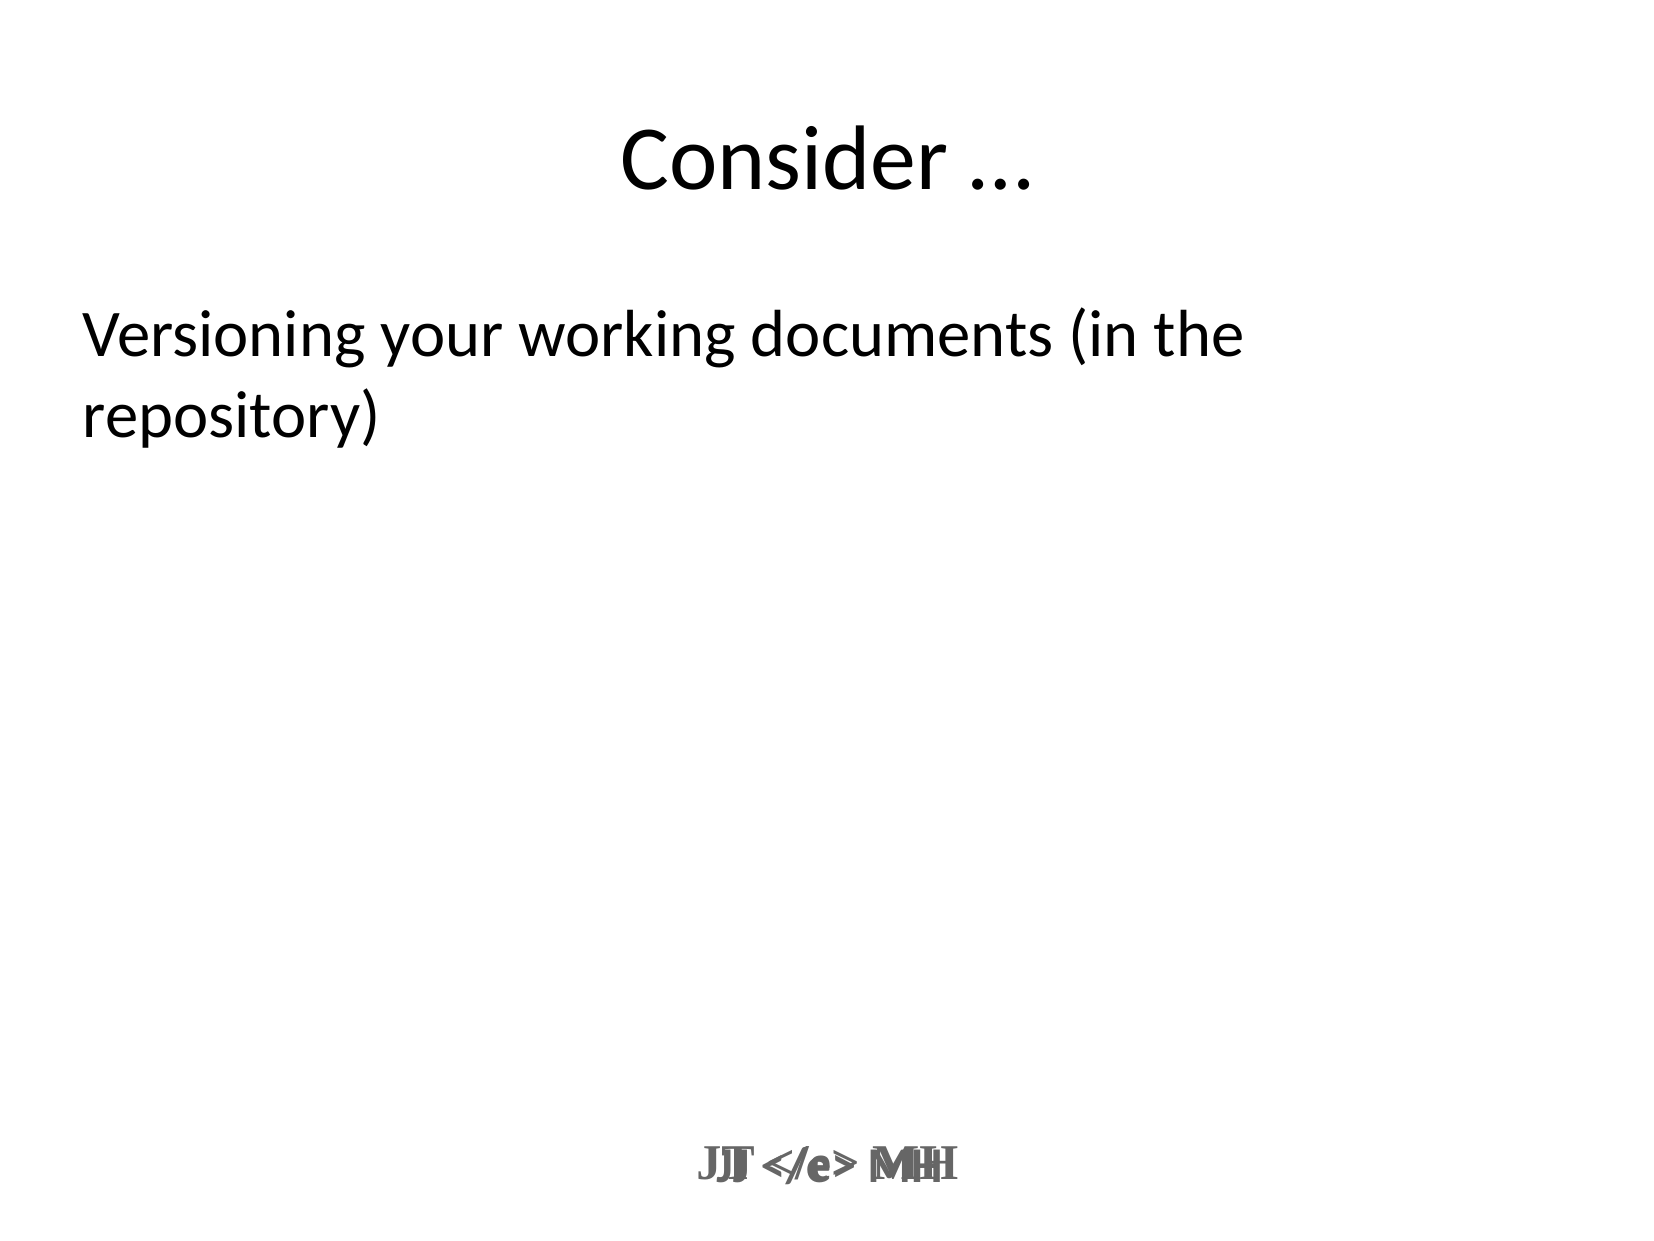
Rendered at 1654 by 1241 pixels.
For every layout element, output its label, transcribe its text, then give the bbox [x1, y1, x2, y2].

title Consider … [82, 49, 1571, 257]
list Versioning your working documents (in the repository) [82, 290, 1363, 754]
text_box JJ </e> MH [567, 1132, 1092, 1219]
text_box JT </e> MH [565, 1129, 1090, 1216]
